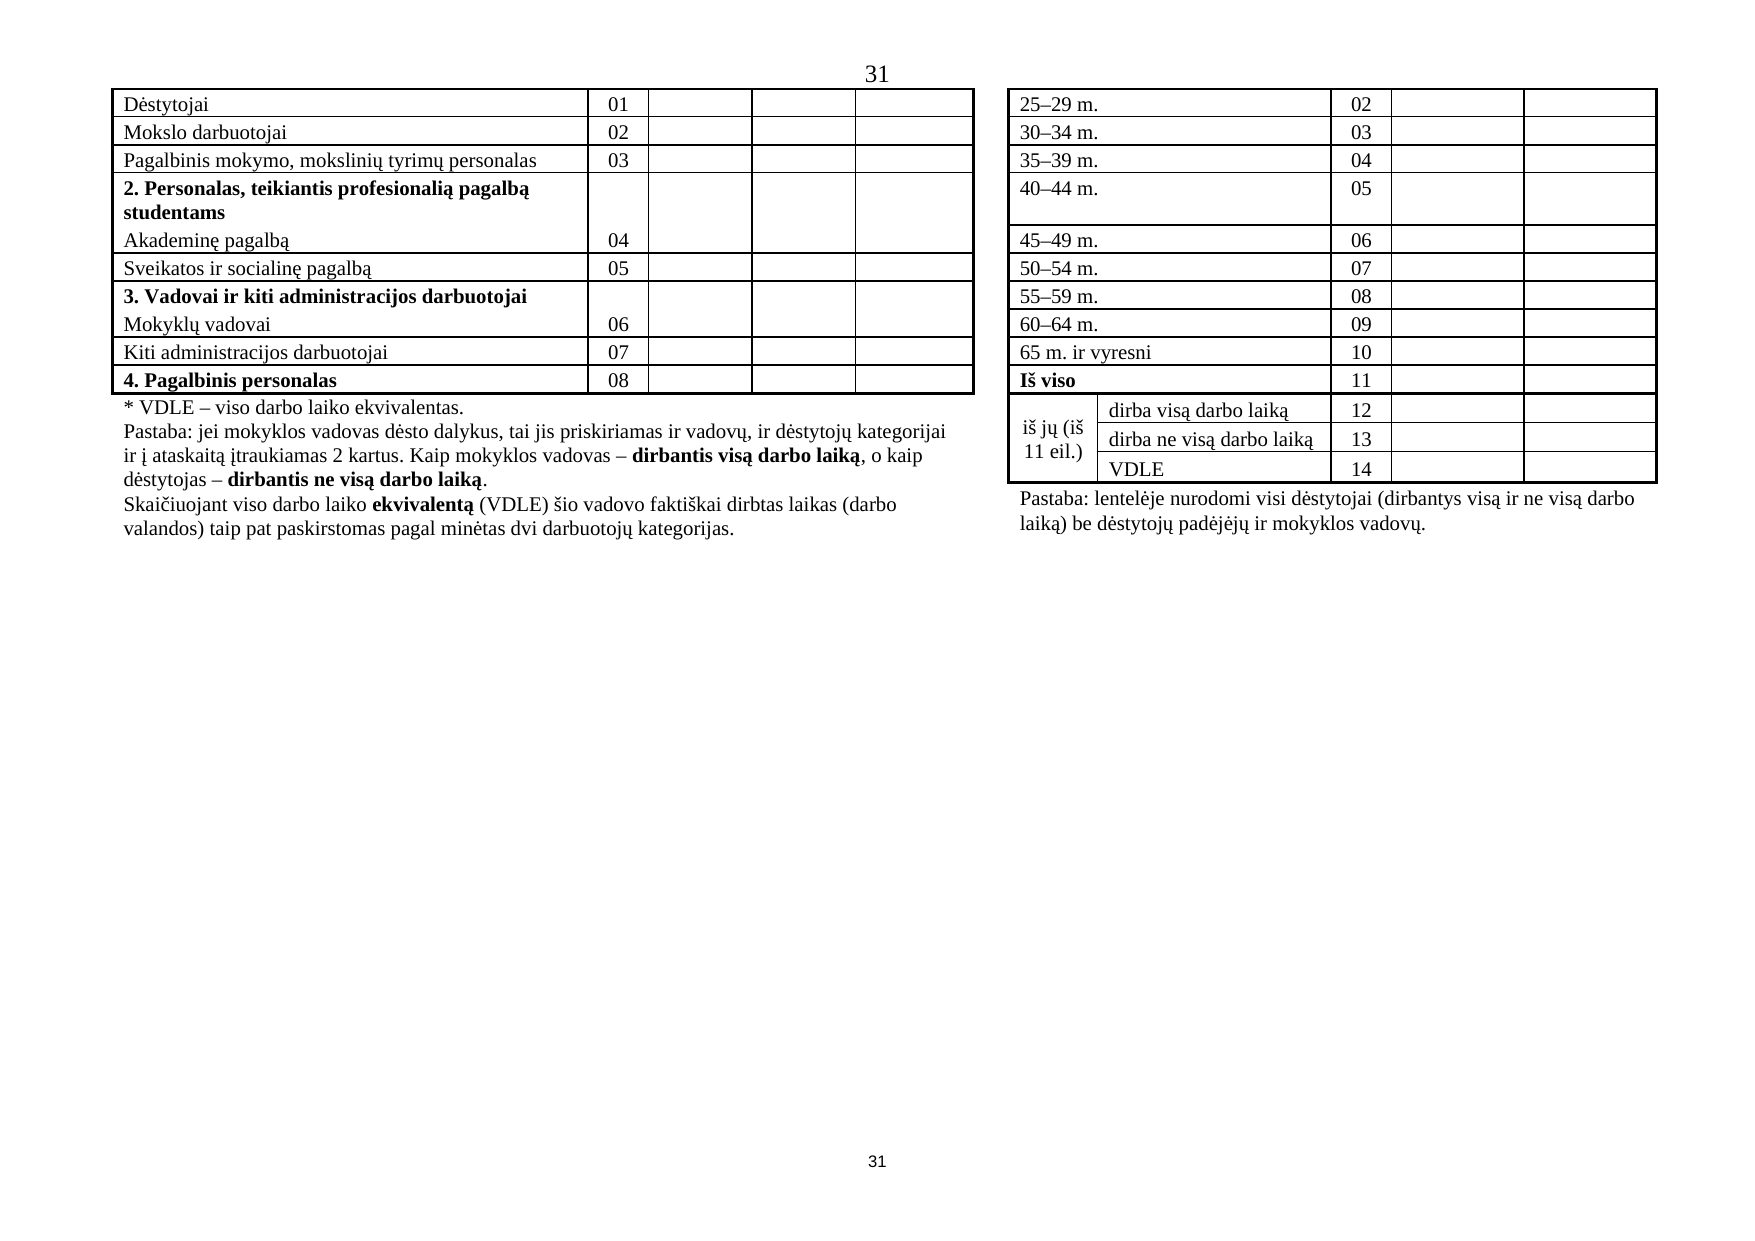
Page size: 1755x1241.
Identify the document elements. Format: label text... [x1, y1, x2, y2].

table_cell [753, 254, 855, 280]
table_cell dirba ne visą darbo laiką [1098, 423, 1330, 451]
table_cell Mokyklų vadovai [114, 308, 587, 336]
table_cell 25–29 m. [1010, 90, 1330, 116]
table_cell [975, 364, 1007, 392]
table_cell 2. Personalas, teikiantis profesionalią pagalbą studentams [114, 173, 587, 224]
table_cell [753, 224, 855, 252]
table_cell Kiti administracijos darbuotojai [114, 338, 587, 364]
table_cell [1392, 146, 1523, 172]
table_cell [975, 252, 1007, 280]
table_cell 05 [1332, 173, 1391, 224]
table_cell [1658, 252, 1664, 280]
table_cell [975, 336, 1007, 364]
table_cell [1658, 224, 1664, 252]
table_cell Akademinę pagalbą [114, 224, 587, 252]
table_cell [649, 173, 751, 224]
table_cell [649, 308, 751, 336]
table_cell dirba visą darbo laiką [1098, 395, 1330, 422]
table_cell [753, 117, 855, 144]
table_cell [1658, 308, 1664, 336]
table_cell [856, 338, 972, 364]
table_cell [589, 282, 648, 308]
table_cell [649, 366, 751, 392]
table_cell [975, 144, 1007, 172]
table_cell [975, 308, 1007, 336]
table_cell [1392, 173, 1523, 224]
table_cell 08 [589, 366, 648, 392]
table_cell VDLE [1098, 452, 1330, 481]
table_cell [1392, 254, 1523, 280]
table_cell [1656, 481, 1664, 539]
table_cell * VDLE – viso darbo laiko ekvivalentas. Pastaba: jei mokyklos vadovas dėsto dalykus, tai jis priskiriamas ir vadovų, ir dėstytojų kategorijai ir į ataskaitą įtraukiamas 2 kartus. Kaip mokyklos vadovas – dirbantis visą darbo laiką, o kaip dėstytojas – dirbantis ne visą darbo laiką. Skaičiuojant viso darbo laiko ekvivalentą (VDLE) šio vadovo faktiškai dirbtas laikas (darbo valandos) taip pat paskirstomas pagal minėtas dvi darbuotojų kategorijas. [112, 395, 973, 539]
table_cell [1525, 310, 1655, 336]
table_cell [1525, 395, 1655, 422]
table_cell 05 [589, 254, 648, 280]
table_cell 01 [589, 90, 648, 116]
table_cell [1392, 310, 1523, 336]
table_cell [856, 308, 972, 336]
table_cell [1658, 392, 1664, 422]
table_cell [1658, 144, 1664, 172]
table_cell 12 [1332, 395, 1391, 422]
table_cell [1525, 338, 1655, 364]
table_cell [753, 366, 855, 392]
table_cell [1392, 395, 1523, 422]
table_cell [753, 308, 855, 336]
table_cell [856, 90, 972, 116]
table_cell [753, 338, 855, 364]
table_cell [1658, 280, 1664, 308]
table_cell [1525, 226, 1655, 252]
table_cell 06 [1332, 226, 1391, 252]
table_cell 09 [1332, 310, 1391, 336]
table_cell [649, 254, 751, 280]
table_cell Pagalbinis mokymo, mokslinių tyrimų personalas [114, 146, 587, 172]
table_cell [975, 88, 1007, 116]
table_cell 03 [1332, 117, 1391, 144]
table_cell 40–44 m. [1010, 173, 1330, 224]
table_cell Iš viso [1010, 366, 1330, 392]
table_cell 02 [589, 117, 648, 144]
table_cell 14 [1332, 452, 1391, 481]
table_cell [649, 338, 751, 364]
table_cell 10 [1332, 338, 1391, 364]
table_cell [1658, 422, 1664, 451]
table_cell [975, 116, 1007, 144]
table_cell 65 m. ir vyresni [1010, 338, 1330, 364]
table_cell 30–34 m. [1010, 117, 1330, 144]
table_cell 4. Pagalbinis personalas [114, 366, 587, 392]
table_cell 11 [1332, 366, 1391, 392]
table_cell [753, 146, 855, 172]
table_cell iš jų (iš 11 eil.) [1010, 395, 1097, 481]
table_cell [1658, 88, 1664, 116]
table_cell 07 [589, 338, 648, 364]
table_cell [1525, 366, 1655, 392]
table_cell [1525, 282, 1655, 308]
table_cell [975, 172, 1007, 224]
table_cell [1525, 117, 1655, 144]
table_cell Mokslo darbuotojai [114, 117, 587, 144]
table_cell [1525, 254, 1655, 280]
table_cell [856, 224, 972, 252]
table_cell [974, 481, 1008, 539]
table_cell [589, 173, 648, 224]
table_cell [753, 90, 855, 116]
table_cell [856, 366, 972, 392]
table_cell Pastaba: lentelėje nurodomi visi dėstytojai (dirbantys visą ir ne visą darbo laiką) be dėstytojų padėjėjų ir mokyklos vadovų. [1008, 484, 1656, 539]
table_cell [1525, 173, 1655, 224]
table_cell Dėstytojai [114, 90, 587, 116]
table_cell [856, 117, 972, 144]
table_cell [753, 282, 855, 308]
table_cell [856, 254, 972, 280]
table_cell [1392, 226, 1523, 252]
table_cell 04 [1332, 146, 1391, 172]
table_cell 08 [1332, 282, 1391, 308]
table_cell 35–39 m. [1010, 146, 1330, 172]
table_cell 03 [589, 146, 648, 172]
table_cell [1392, 366, 1523, 392]
table_cell [753, 173, 855, 224]
table_cell 55–59 m. [1010, 282, 1330, 308]
table_cell [1658, 116, 1664, 144]
table_cell 06 [589, 308, 648, 336]
table_cell 13 [1332, 423, 1391, 451]
table_cell [1392, 452, 1523, 481]
table_cell [649, 282, 751, 308]
table_cell [1392, 117, 1523, 144]
table_cell [856, 282, 972, 308]
table_cell 45–49 m. [1010, 226, 1330, 252]
table_cell [1392, 90, 1523, 116]
table_cell [1392, 423, 1523, 451]
table_cell 60–64 m. [1010, 310, 1330, 336]
table_cell [1658, 336, 1664, 364]
table_cell [1525, 452, 1655, 481]
table_cell 02 [1332, 90, 1391, 116]
table_cell Sveikatos ir socialinę pagalbą [114, 254, 587, 280]
table_cell [1525, 146, 1655, 172]
table_cell [1658, 451, 1664, 481]
table_cell [1525, 423, 1655, 451]
table_cell [975, 224, 1007, 252]
table_cell 04 [589, 224, 648, 252]
table_cell [649, 146, 751, 172]
table_cell [856, 146, 972, 172]
table_cell [1525, 90, 1655, 116]
table_cell [649, 117, 751, 144]
table_cell [649, 90, 751, 116]
table_cell [1658, 172, 1664, 224]
table_cell [974, 392, 1007, 481]
table_cell [1658, 364, 1664, 392]
table_cell [975, 280, 1007, 308]
table_cell 3. Vadovai ir kiti administracijos darbuotojai [114, 282, 587, 308]
table_cell [1392, 282, 1523, 308]
table_cell [1392, 338, 1523, 364]
table_cell 50–54 m. [1010, 254, 1330, 280]
table_cell [856, 173, 972, 224]
table_cell [649, 224, 751, 252]
table_cell 07 [1332, 254, 1391, 280]
